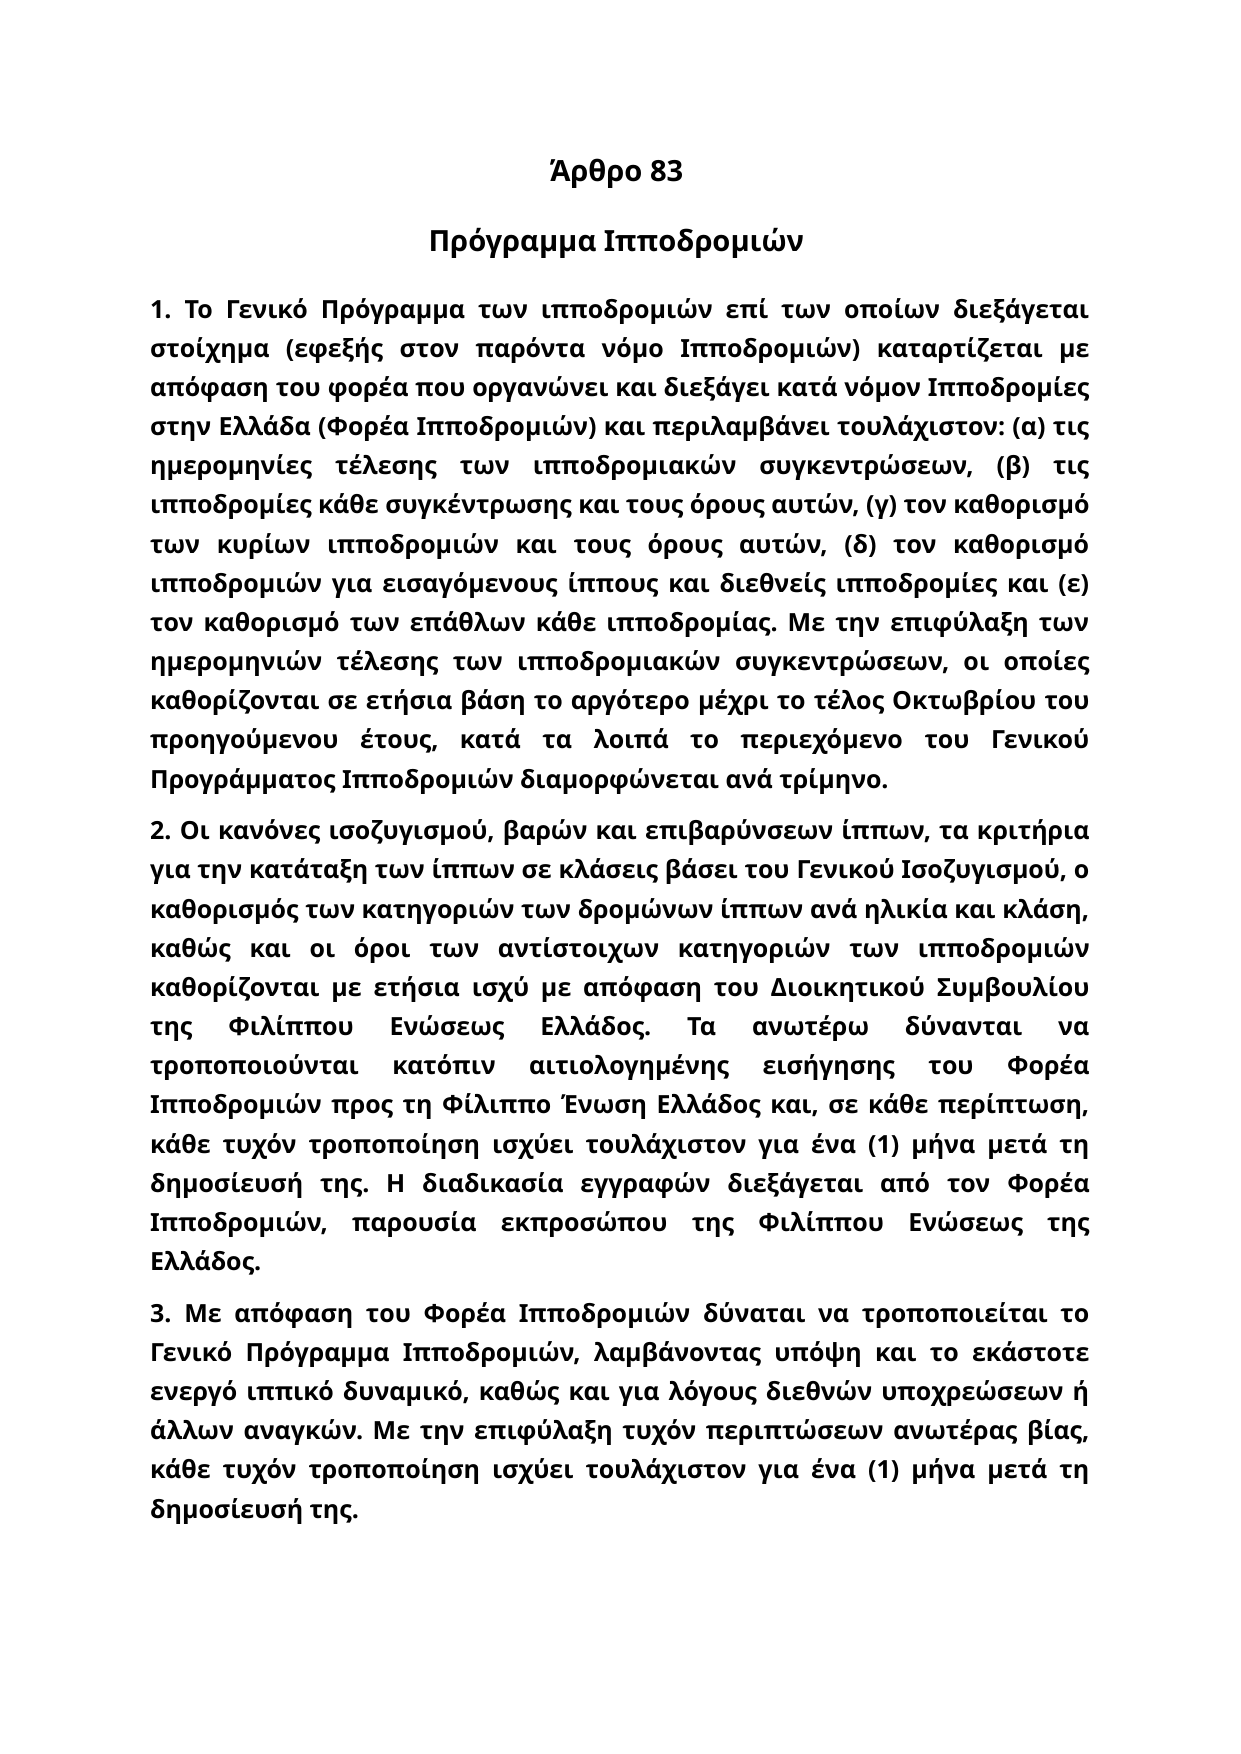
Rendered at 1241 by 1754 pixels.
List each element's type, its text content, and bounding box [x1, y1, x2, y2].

text 1. Το Γενικό Πρόγραμμα των ιπποδρομιών επί των οποίων διεξάγεται στοίχημα (εφεξής στον παρόντα νόμο Ιπποδρομιών) καταρτίζεται με απόφαση του φορέα που οργανώνει και διεξάγει κατά νόμον Ιπποδρομίες στην Ελλάδα (Φορέα Ιπποδρομιών) και περιλαμβάνει τουλάχιστον: (α) τις ημερομηνίες τέλεσης των ιπποδρομιακών συγκεντρώσεων, (β) τις ιπποδρομίες κάθε συγκέντρωσης και τους όρους αυτών, (γ) τον καθορισμό των κυρίων ιπποδρομιών και τους όρους αυτών, (δ) τον καθορισμό ιπποδρομιών για εισαγόμενους ίππους και διεθνείς ιπποδρομίες και (ε) τον καθορισμό των επάθλων κάθε ιπποδρομίας. Με την επιφύλαξη των ημερομηνιών τέλεσης των ιπποδρομιακών συγκεντρώσεων, οι οποίες καθορίζονται σε ετήσια βάση το αργότερο μέχρι το τέλος Οκτωβρίου του προηγούμενου έτους, κατά τα λοιπά το περιεχόμενο του Γενικού Προγράμματος Ιπποδρομιών διαμορφώνεται ανά τρίμηνο. [150, 291, 1090, 795]
text 3. Με απόφαση του Φορέα Ιπποδρομιών δύναται να τροποποιείται το Γενικό Πρόγραμμα Ιπποδρομιών, λαμβάνοντας υπόψη και το εκάστοτε ενεργό ιππικό δυναμικό, καθώς και για λόγους διεθνών υποχρεώσεων ή άλλων αναγκών. Με την επιφύλαξη τυχόν περιπτώσεων ανωτέρας βίας, κάθε τυχόν τροποποίηση ισχύει τουλάχιστον για ένα (1) μήνα μετά τη δημοσίευσή της. [150, 1295, 1090, 1525]
text 2. Οι κανόνες ισοζυγισμού, βαρών και επιβαρύνσεων ίππων, τα κριτήρια για την κατάταξη των ίππων σε κλάσεις βάσει του Γενικού Ισοζυγισμού, ο καθορισμός των κατηγοριών των δρομώνων ίππων ανά ηλικία και κλάση, καθώς και οι όροι των αντίστοιχων κατηγοριών των ιπποδρομιών καθορίζονται με ετήσια ισχύ με απόφαση του Διοικητικού Συμβουλίου της Φιλίππου Ενώσεως Ελλάδος. Τα ανωτέρω δύνανται να τροποποιούνται κατόπιν αιτιολογημένης εισήγησης του Φορέα Ιπποδρομιών προς τη Φίλιππο Ένωση Ελλάδος και, σε κάθε περίπτωση, κάθε τυχόν τροποποίηση ισχύει τουλάχιστον για ένα (1) μήνα μετά τη δημοσίευσή της. Η διαδικασία εγγραφών διεξάγεται από τον Φορέα Ιπποδρομιών, παρουσία εκπροσώπου της Φιλίππου Ενώσεως της Ελλάδος. [150, 813, 1090, 1278]
subtitle Πρόγραμμα Ιπποδρομιών [150, 221, 1090, 260]
subtitle Άρθρο 83 [150, 150, 1090, 190]
